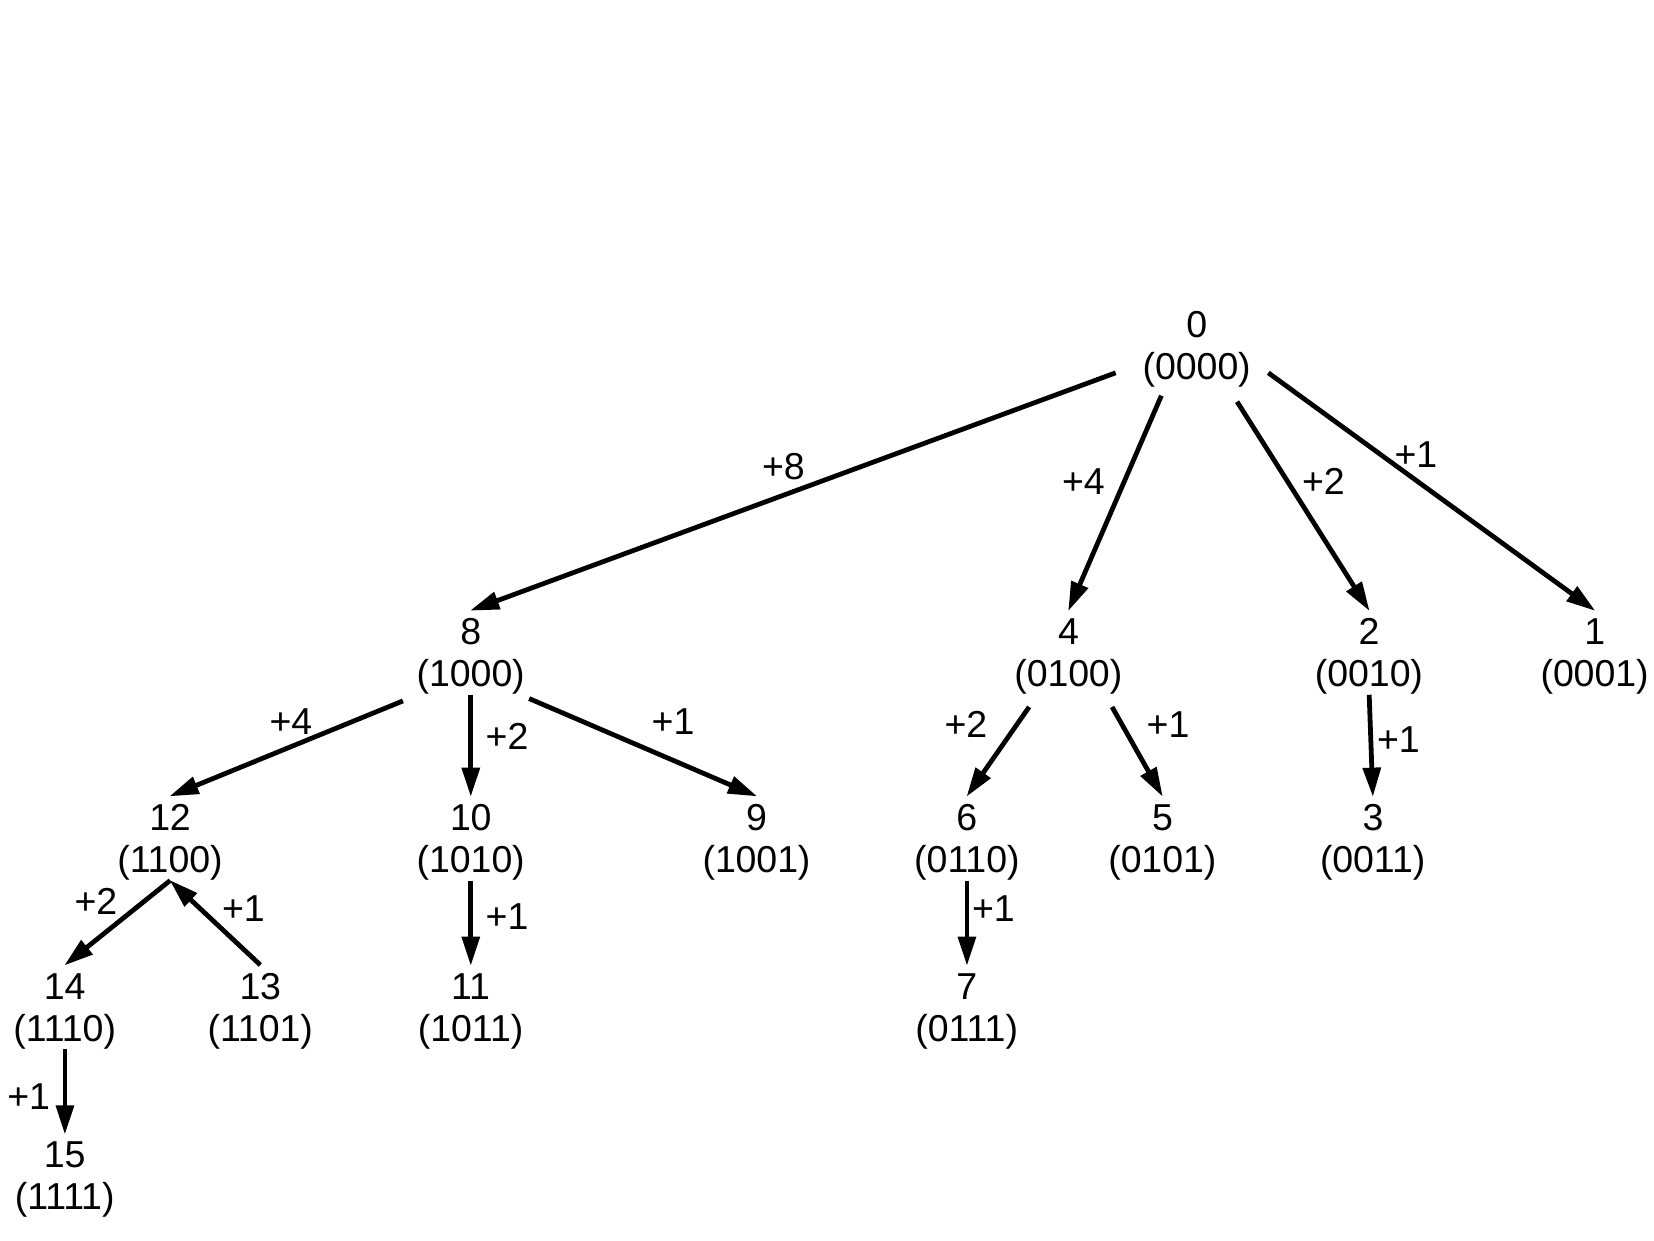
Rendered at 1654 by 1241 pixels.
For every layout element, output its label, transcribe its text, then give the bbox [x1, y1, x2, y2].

text_box +1 [207, 880, 280, 938]
text_box +2 [59, 873, 133, 934]
text_box 6 (0110) [991, 849, 1002, 869]
text_box 0 (0000) [1222, 356, 1233, 375]
text_box 2 (0010) [1331, 610, 1407, 695]
text_box 7 (0111) [932, 1018, 943, 1038]
text_box 5 (0101) [1124, 796, 1201, 881]
text_box 14 (1110) [27, 964, 103, 1050]
text_box 2 (0010) [1333, 663, 1343, 681]
text_box 8 (1000) [433, 610, 509, 695]
text_box 2 (0010) [1394, 663, 1405, 683]
text_box 0 (0000) [1159, 303, 1235, 388]
text_box 12 (1100) [132, 796, 208, 881]
text_box 5 (0101) [1126, 849, 1136, 867]
text_box +1 [0, 1068, 65, 1126]
text_box 4 (0100) [1030, 610, 1107, 695]
text_box 4 (0100) [1032, 663, 1042, 681]
text_box +1 [636, 693, 710, 751]
text_box 15 (1111) [27, 1133, 103, 1219]
text_box +1 [1131, 696, 1205, 754]
text_box 14 (1110) [87, 1018, 98, 1038]
text_box 3 (0011) [1337, 849, 1348, 868]
text_box +4 [254, 693, 328, 751]
text_box 12 (1100) [194, 849, 205, 869]
text_box +8 [747, 438, 820, 496]
text_box 6 (0110) [929, 796, 1005, 880]
text_box +1 [1362, 711, 1435, 769]
text_box +2 [929, 696, 1003, 754]
text_box 13 (1101) [222, 965, 298, 1050]
text_box +4 [1047, 453, 1120, 511]
text_box +2 [1287, 453, 1360, 511]
text_box 4 (0100) [1093, 663, 1104, 683]
text_box 10 (1010) [496, 849, 506, 868]
text_box 3 (0011) [1335, 796, 1411, 881]
text_box +1 [957, 880, 1030, 938]
text_box 8 (1000) [496, 663, 507, 682]
text_box +1 [1379, 426, 1453, 484]
text_box 9 (1001) [718, 796, 794, 881]
text_box 11 (1011) [433, 964, 509, 1050]
text_box +2 [470, 708, 556, 792]
text_box 0 (0000) [1161, 356, 1171, 374]
text_box +1 [470, 888, 544, 946]
text_box 6 (0110) [931, 849, 942, 868]
text_box 1 (0001) [1559, 663, 1569, 682]
text_box 10 (1010) [433, 796, 509, 881]
text_box 1 (0001) [1557, 610, 1633, 695]
text_box 7 (0111) [929, 964, 1005, 1050]
